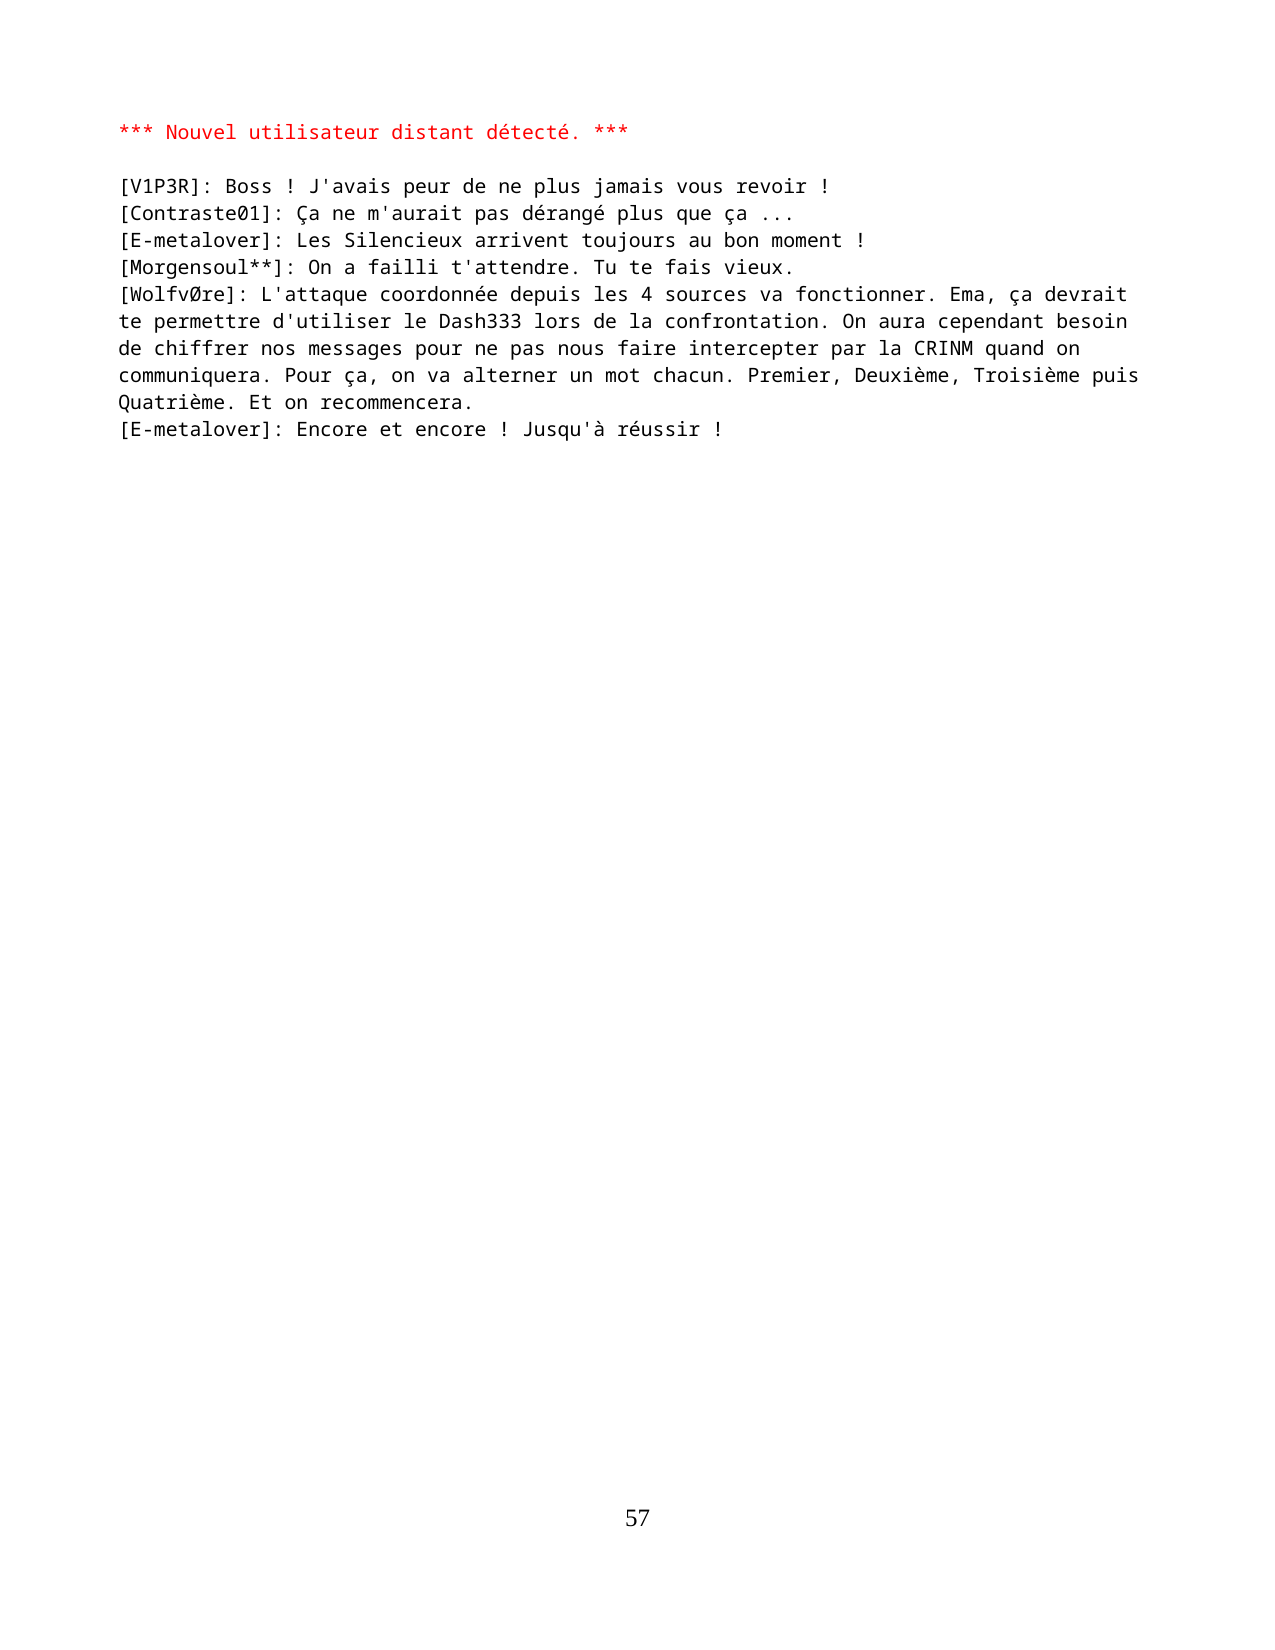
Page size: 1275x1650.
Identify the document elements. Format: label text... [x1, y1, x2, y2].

text [Morgensoul**]: On a failli t'attendre. Tu te fais vieux. [118, 253, 1157, 280]
text [E-metalover]: Encore et encore ! Jusqu'à réussir ! [118, 415, 1157, 442]
text [E-metalover]: Les Silencieux arrivent toujours au bon moment ! [118, 226, 1157, 253]
text [Contraste01]: Ça ne m'aurait pas dérangé plus que ça ... [118, 199, 1157, 226]
text [V1P3R]: Boss ! J'avais peur de ne plus jamais vous revoir ! [118, 172, 1157, 199]
text [WolfvØre]: L'attaque coordonnée depuis les 4 sources va fonctionner. Ema, ça devrait te permettre d'utiliser le Dash333 lors de la confrontation. On aura cependant besoin de chiffrer nos messages pour ne pas nous faire intercepter par la CRINM quand on communiquera. Pour ça, on va alterner un mot chacun. Premier, Deuxième, Troisième puis Quatrième. Et on recommencera. [118, 280, 1157, 415]
text *** Nouvel utilisateur distant détecté. *** [118, 118, 1157, 145]
